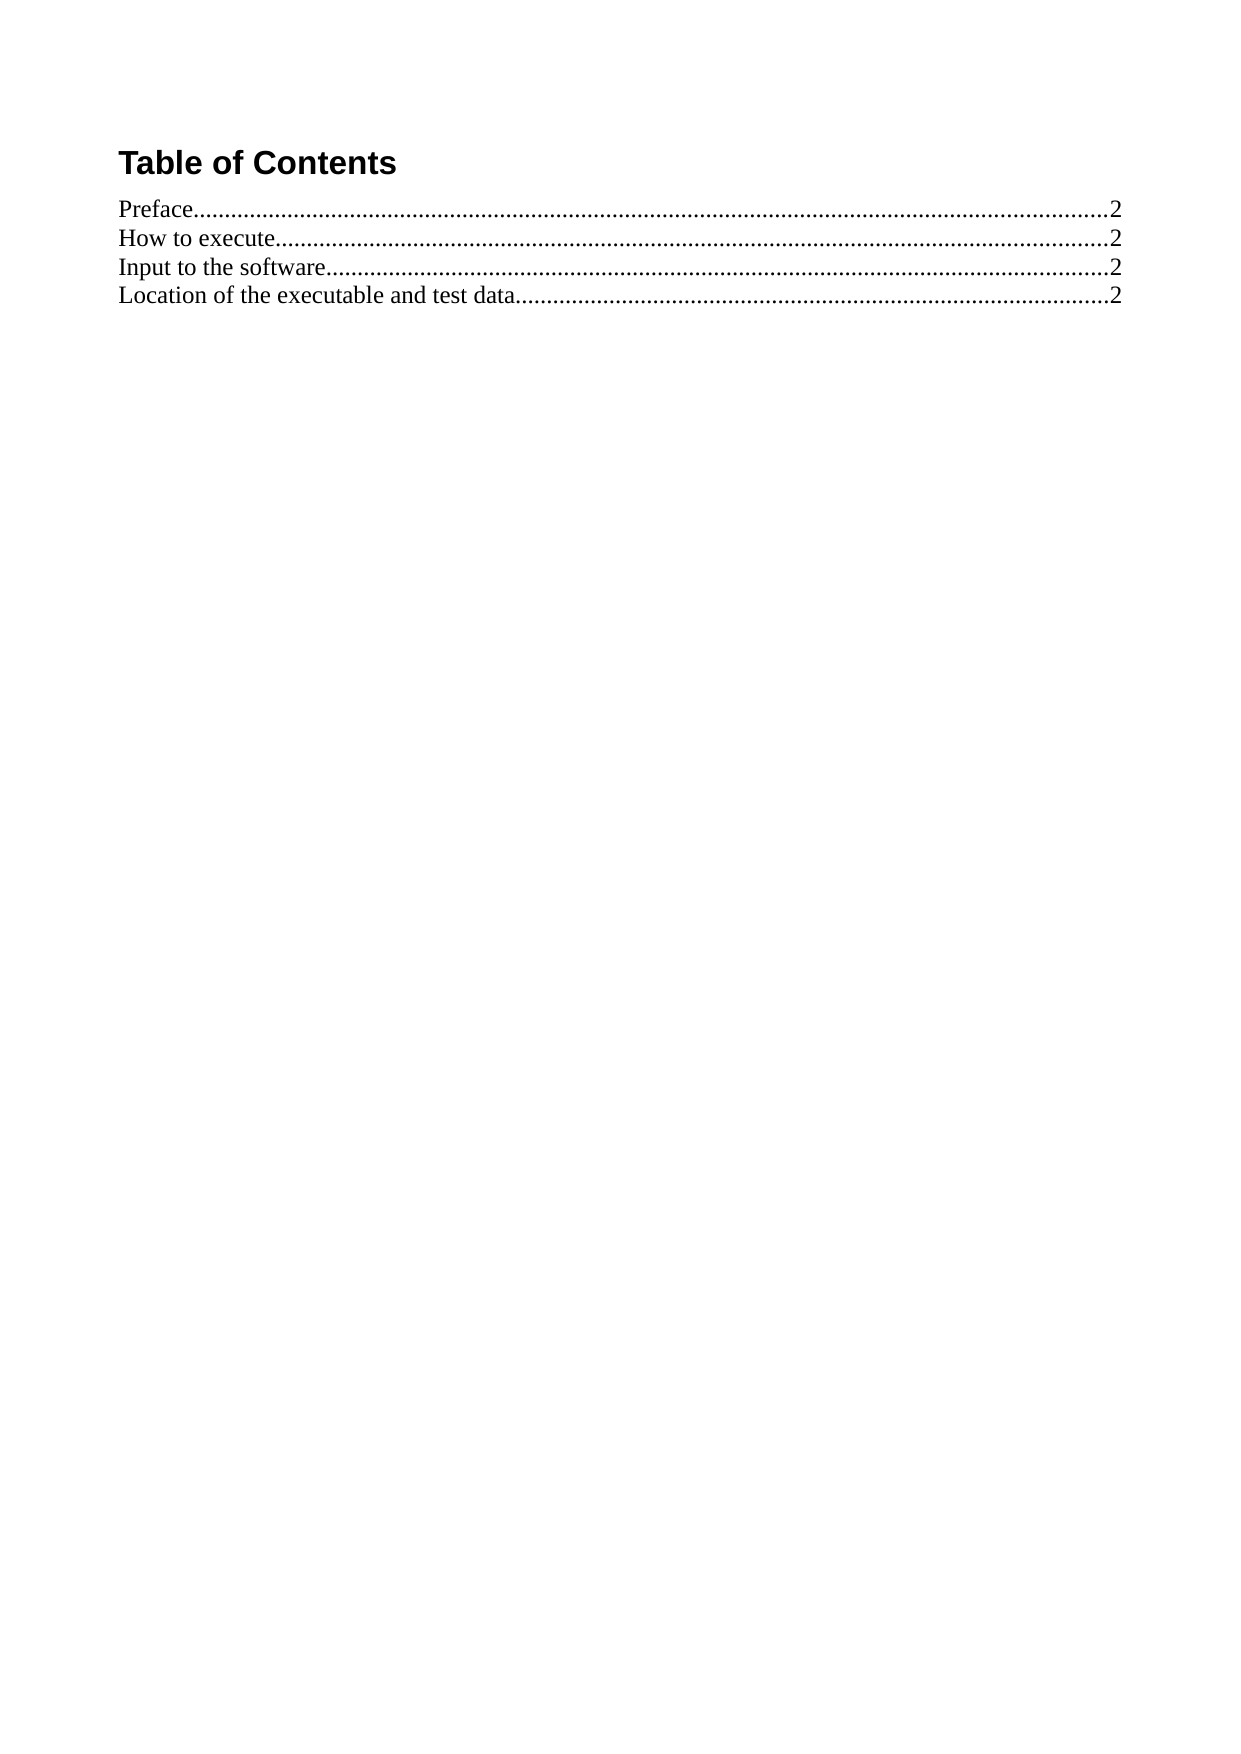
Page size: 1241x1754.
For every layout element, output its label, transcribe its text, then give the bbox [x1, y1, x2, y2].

text How to execute 2 [118, 223, 1122, 252]
text Location of the executable and test data 2 [118, 280, 1122, 309]
text Input to the software 2 [118, 252, 1122, 280]
subtitle Table of Contents [118, 143, 1122, 182]
text Preface 2 [118, 194, 1122, 223]
